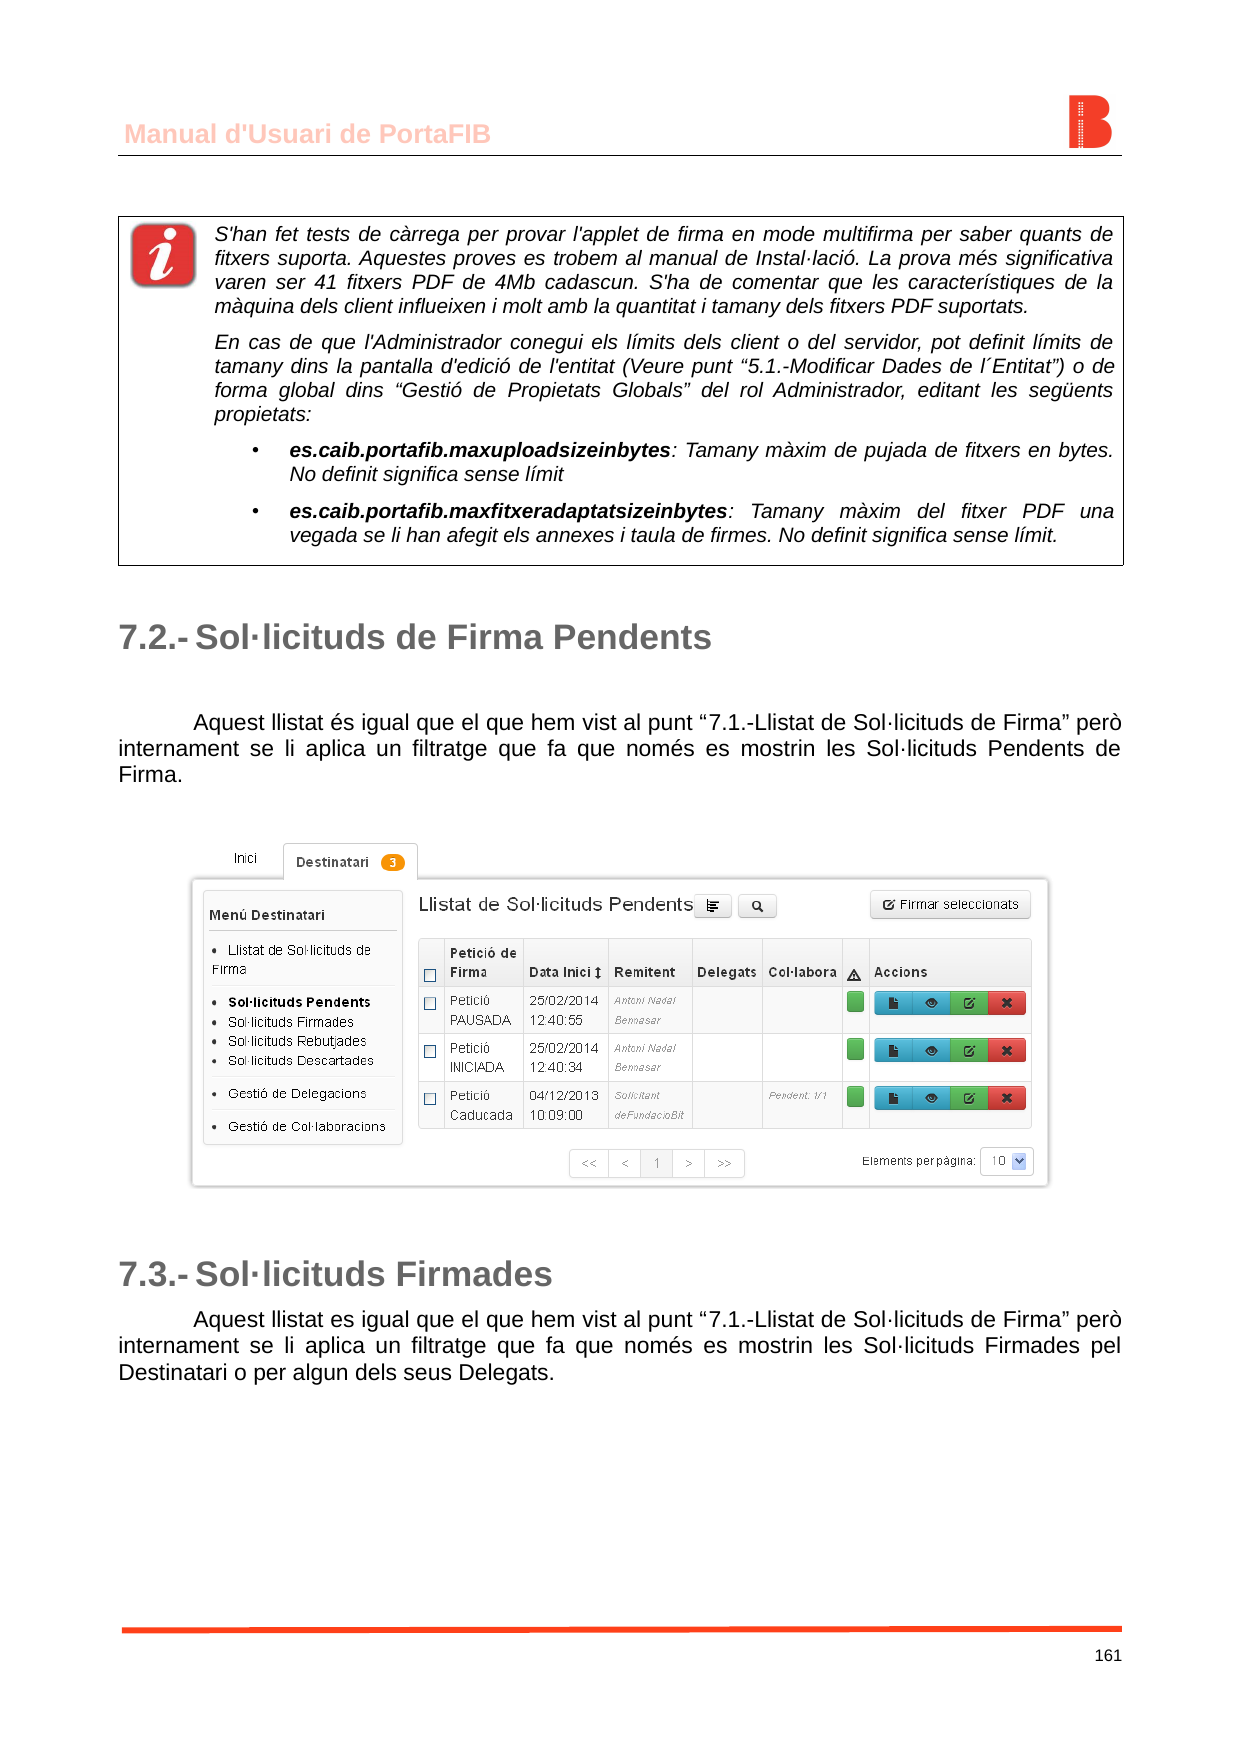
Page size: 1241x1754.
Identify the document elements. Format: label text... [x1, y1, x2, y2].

subtitle Sol·licituds de Firma Pendents [118, 616, 1122, 657]
text Aquest llistat es igual que el que hem vist al punt “7.1Llistat de Sol·licituds de Firma” però internament se li aplica un filtratge que fa que només es mostrin les Sol·licituds Firmades pel Destinatari o per algun dels seus Delegats. [118, 1306, 1122, 1385]
table_header S'han fet tests de càrrega per provar l'applet de firma en mode multifirma per saber quants de fitxers suporta. Aquestes proves es trobem al manual de Instal·lació. La prova més significativa varen ser 41 fitxers PDF de 4Mb cadascun. S'ha de comentar que les característiques de la màquina dels client influeixen i molt amb la quantitat i tamany dels fitxers PDF suportats. En cas de que l'Administrador conegui els límits dels client o del servidor, pot definit límits de tamany dins la pantalla d'edició de l'entitat (Veure punt “5.1Modificar Dades de l´Entitat”) o de forma global dins “Gestió de Propietats Globals” del rol Administrador, editant les següents propietats: es.caib.portafib.maxuploadsizeinbytes: Tamany màxim de pujada de fitxers en bytes. No definit significa sense límit es.caib.portafib.maxfitxeradaptatsizeinbytes: Tamany màxim del fitxer PDF una vegada se li han afegit els annexes i taula de firmes. No definit significa sense límit. [209, 217, 1123, 565]
picture [129, 221, 198, 289]
subtitle Sol·licituds Firmades [118, 1253, 1122, 1293]
text Aquest llistat és igual que el que hem vist al punt “7.1Llistat de Sol·licituds de Firma” però internament se li aplica un filtratge que fa que només es mostrin les Sol·licituds Pendents de Firma. [118, 708, 1122, 788]
picture [186, 838, 1054, 1189]
picture [1063, 94, 1117, 150]
table_header [119, 217, 209, 565]
